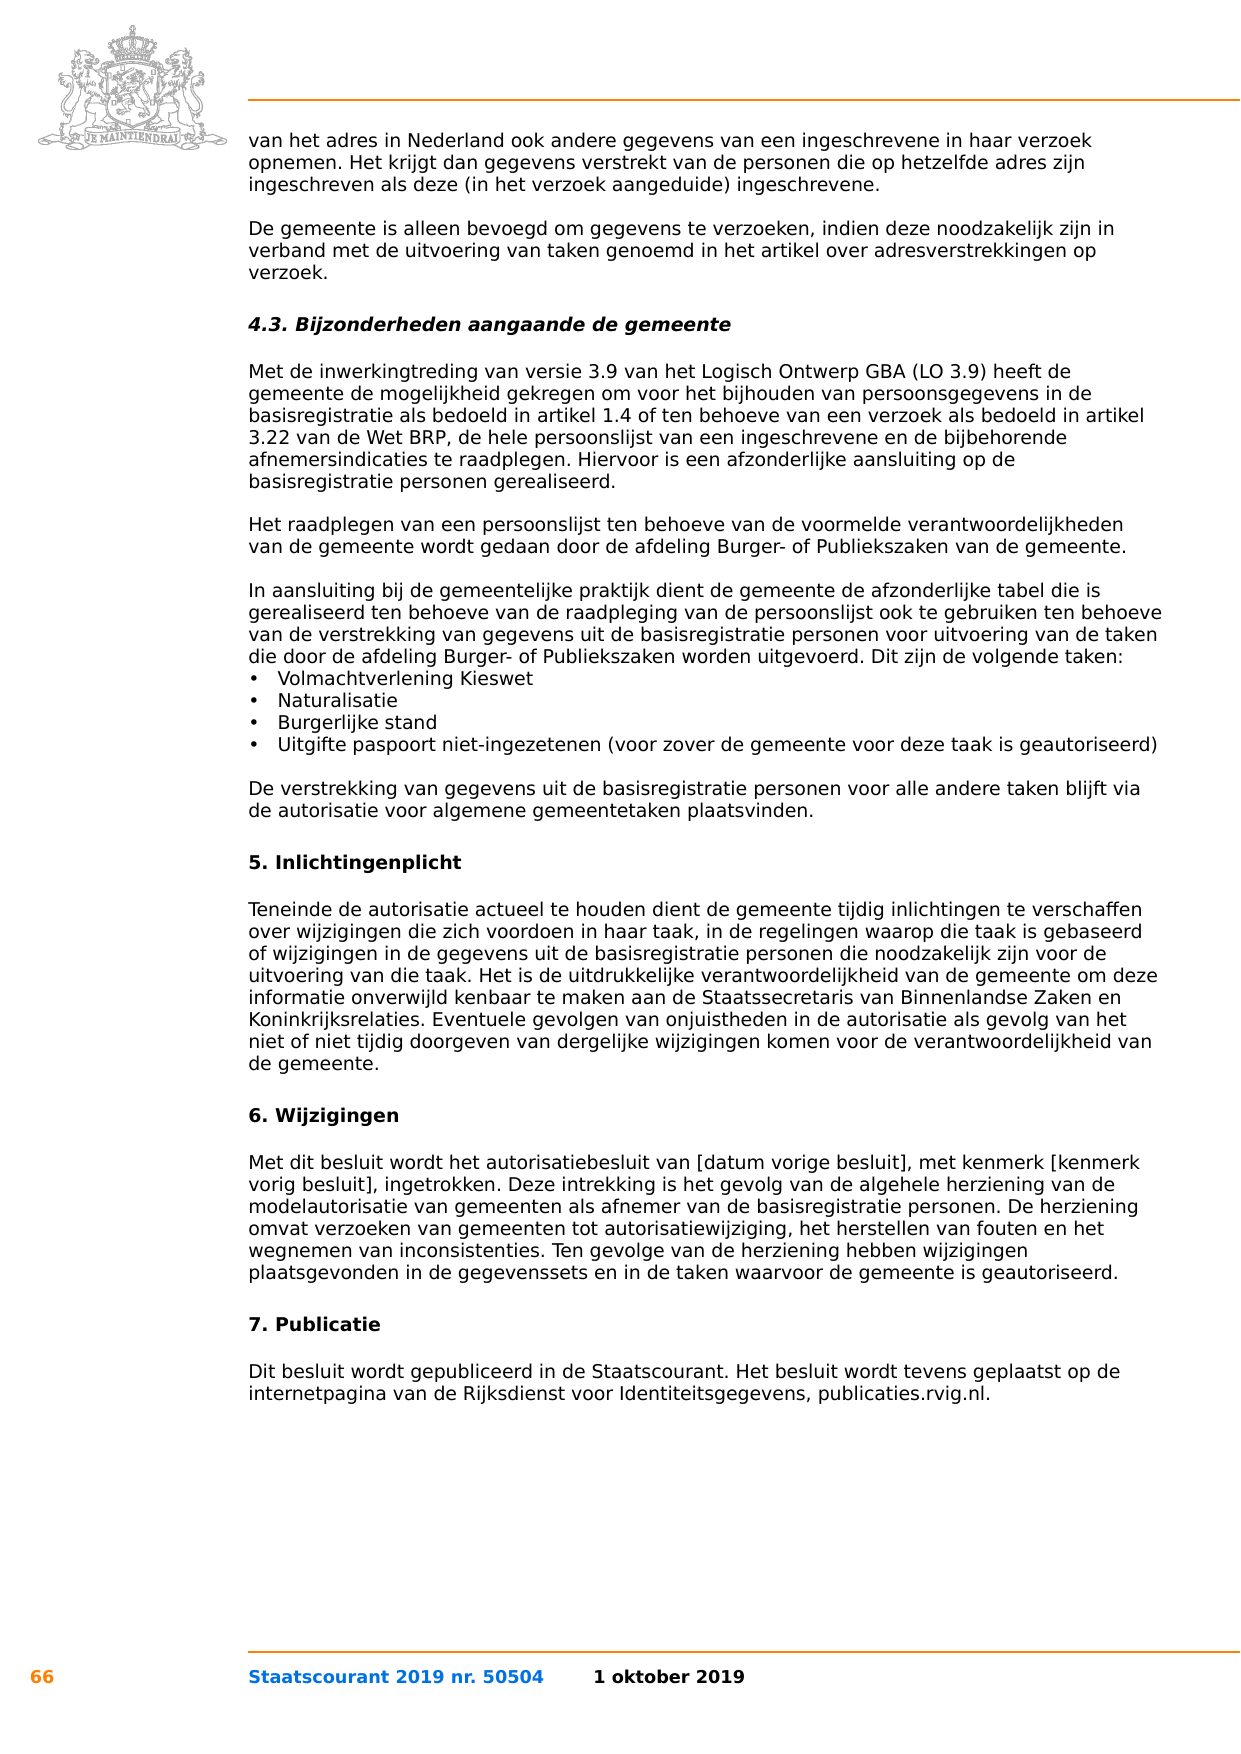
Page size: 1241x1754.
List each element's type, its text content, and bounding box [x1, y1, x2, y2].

text Het raadplegen van een persoonslijst ten behoeve van de voormelde verantwoordelijkheden van de gemeente wordt gedaan door de afdeling Burger- of Publiekszaken van de gemeente. [248, 514, 1163, 558]
text Dit besluit wordt gepubliceerd in de Staatscourant. Het besluit wordt tevens geplaatst op de internetpagina van de Rijksdienst voor Identiteitsgegevens, publicaties.rvig.nl. [248, 1361, 1163, 1404]
text • Burgerlijke stand [248, 712, 1163, 734]
subtitle 6. Wijzigingen [248, 1105, 1163, 1127]
text In aansluiting bij de gemeentelijke praktijk dient de gemeente de afzonderlijke tabel die is gerealiseerd ten behoeve van de raadpleging van de persoonslijst ook te gebruiken ten behoeve van de verstrekking van gegevens uit de basisregistratie personen voor uitvoering van de taken die door de afdeling Burger- of Publiekszaken worden uitgevoerd. Dit zijn de volgende taken: [248, 580, 1163, 668]
text Met de inwerkingtreding van versie 3.9 van het Logisch Ontwerp GBA (LO 3.9) heeft de gemeente de mogelijkheid gekregen om voor het bijhouden van persoonsgegevens in de basisregistratie als bedoeld in artikel 1.4 of ten behoeve van een verzoek als bedoeld in artikel 3.22 van de Wet BRP, de hele persoonslijst van een ingeschrevene en de bijbehorende afnemersindicaties te raadplegen. Hiervoor is een afzonderlijke aansluiting op de basisregistratie personen gerealiseerd. [248, 361, 1163, 492]
text De gemeente is alleen bevoegd om gegevens te verzoeken, indien deze noodzakelijk zijn in verband met de uitvoering van taken genoemd in het artikel over adresverstrekkingen op verzoek. [248, 218, 1163, 284]
text • Volmachtverlening Kieswet [248, 668, 1163, 690]
text De verstrekking van gegevens uit de basisregistratie personen voor alle andere taken blijft via de autorisatie voor algemene gemeentetaken plaatsvinden. [248, 778, 1163, 822]
text Teneinde de autorisatie actueel te houden dient de gemeente tijdig inlichtingen te verschaffen over wijzigingen die zich voordoen in haar taak, in de regelingen waarop die taak is gebaseerd of wijzigingen in de gegevens uit de basisregistratie personen die noodzakelijk zijn voor de uitvoering van die taak. Het is de uitdrukkelijke verantwoordelijkheid van de gemeente om deze informatie onverwijld kenbaar te maken aan de Staatssecretaris van Binnenlandse Zaken en Koninkrijksrelaties. Eventuele gevolgen van onjuistheden in de autorisatie als gevolg van het niet of niet tijdig doorgeven van dergelijke wijzigingen komen voor de verantwoordelijkheid van de gemeente. [248, 899, 1163, 1075]
text van het adres in Nederland ook andere gegevens van een ingeschrevene in haar verzoek opnemen. Het krijgt dan gegevens verstrekt van de personen die op hetzelfde adres zijn ingeschreven als deze (in het verzoek aangeduide) ingeschrevene. [248, 130, 1163, 196]
text • Naturalisatie [248, 690, 1163, 712]
subtitle 5. Inlichtingenplicht [248, 852, 1163, 874]
text • Uitgifte paspoort niet-ingezetenen (voor zover de gemeente voor deze taak is geautoriseerd) [248, 734, 1163, 756]
subtitle 4.3. Bijzonderheden aangaande de gemeente [248, 314, 1163, 336]
text Met dit besluit wordt het autorisatiebesluit van [datum vorige besluit], met kenmerk [kenmerk vorig besluit], ingetrokken. Deze intrekking is het gevolg van de algehele herziening van de modelautorisatie van gemeenten als afnemer van de basisregistratie personen. De herziening omvat verzoeken van gemeenten tot autorisatiewijziging, het herstellen van fouten en het wegnemen van inconsistenties. Ten gevolge van de herziening hebben wijzigingen plaatsgevonden in de gegevenssets en in de taken waarvoor de gemeente is geautoriseerd. [248, 1152, 1163, 1283]
subtitle 7. Publicatie [248, 1313, 1163, 1336]
picture [38, 25, 227, 150]
